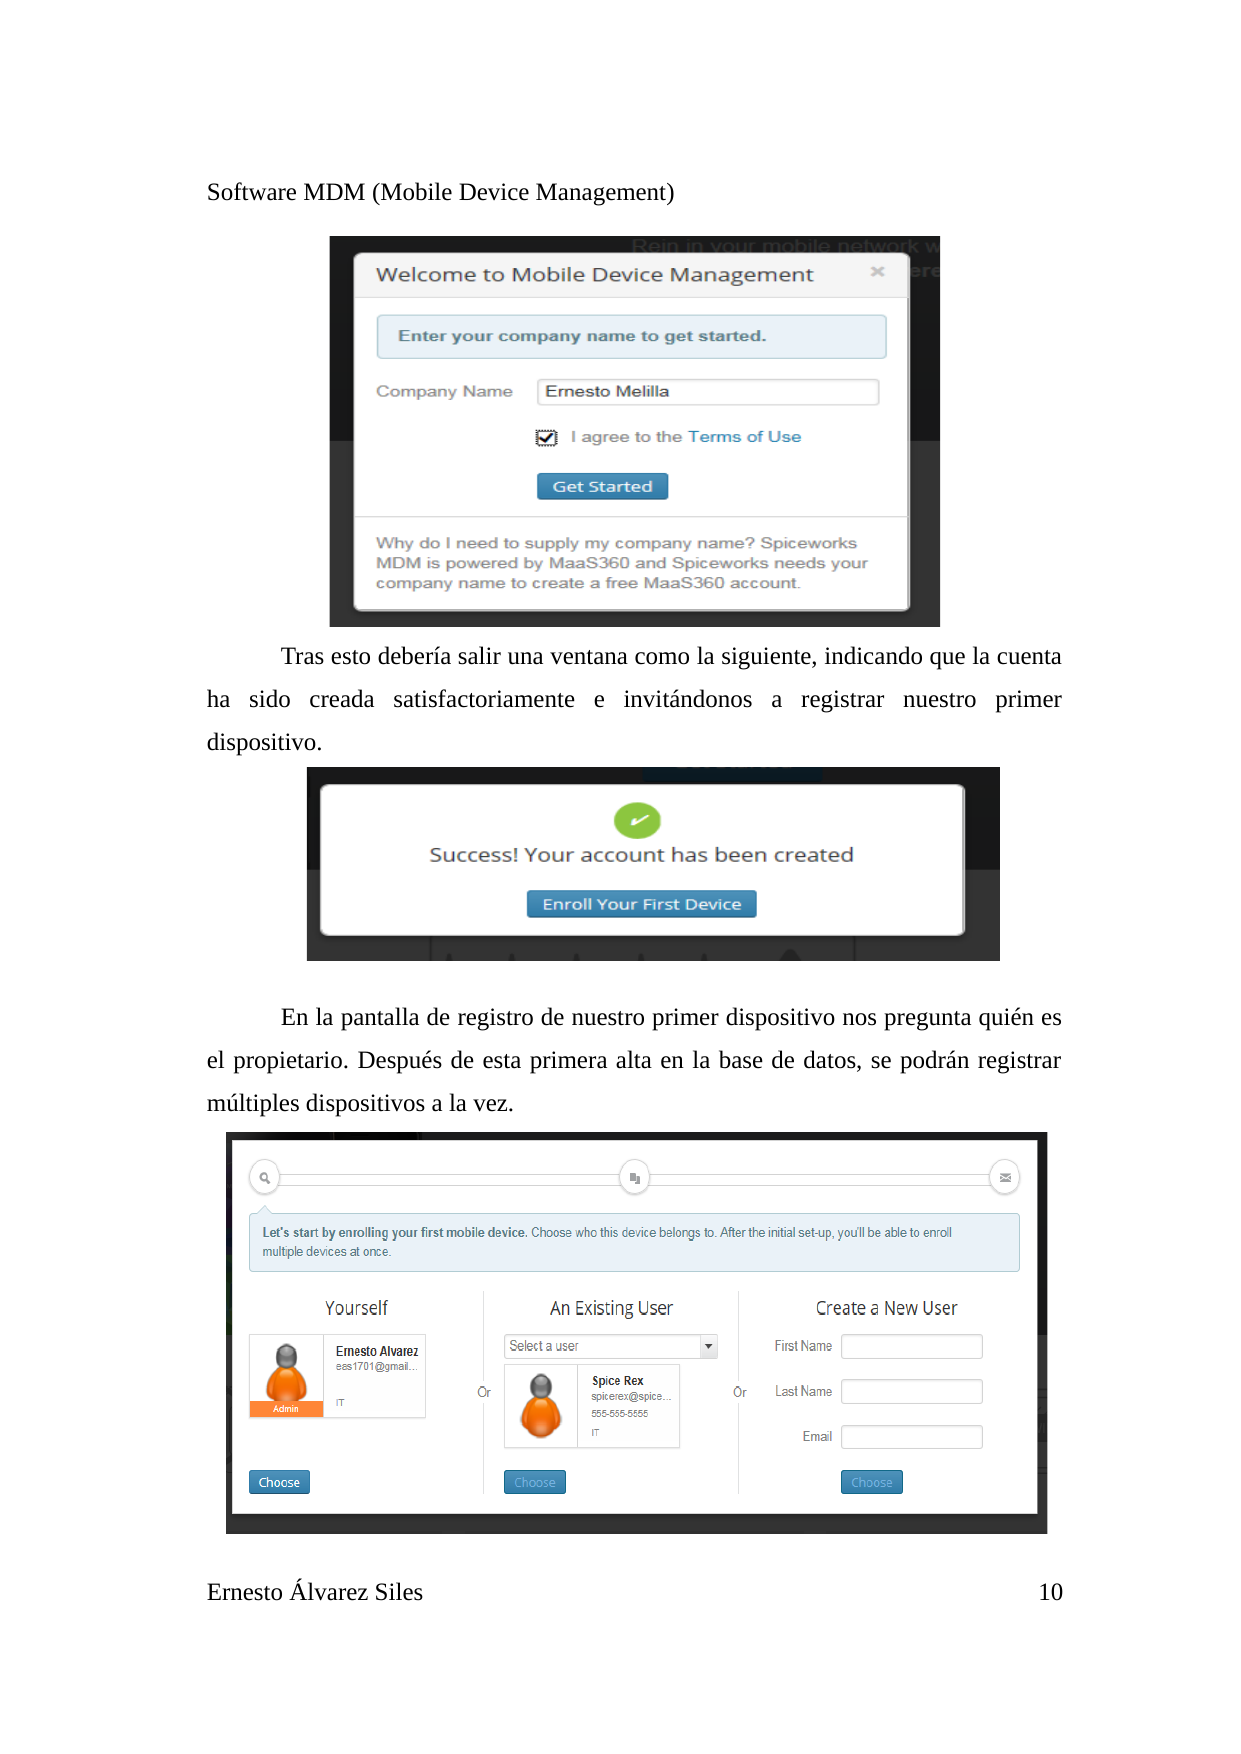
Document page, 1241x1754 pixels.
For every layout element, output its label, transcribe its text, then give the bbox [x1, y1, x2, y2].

picture [329, 236, 941, 627]
picture [226, 1132, 1048, 1534]
text En la pantalla de registro de nuestro primer dispositivo nos pregunta quién es el propietario. Después de esta primera alta en la base de datos, se podrán registrar múltiples dispositivos a la vez. [207, 1002, 1063, 1117]
text Tras esto debería salir una ventana como la siguiente, indicando que la cuenta ha sido creada satisfactoriamente e invitándonos a registrar nuestro primer dispositivo. [207, 627, 1063, 756]
picture [306, 767, 1000, 961]
